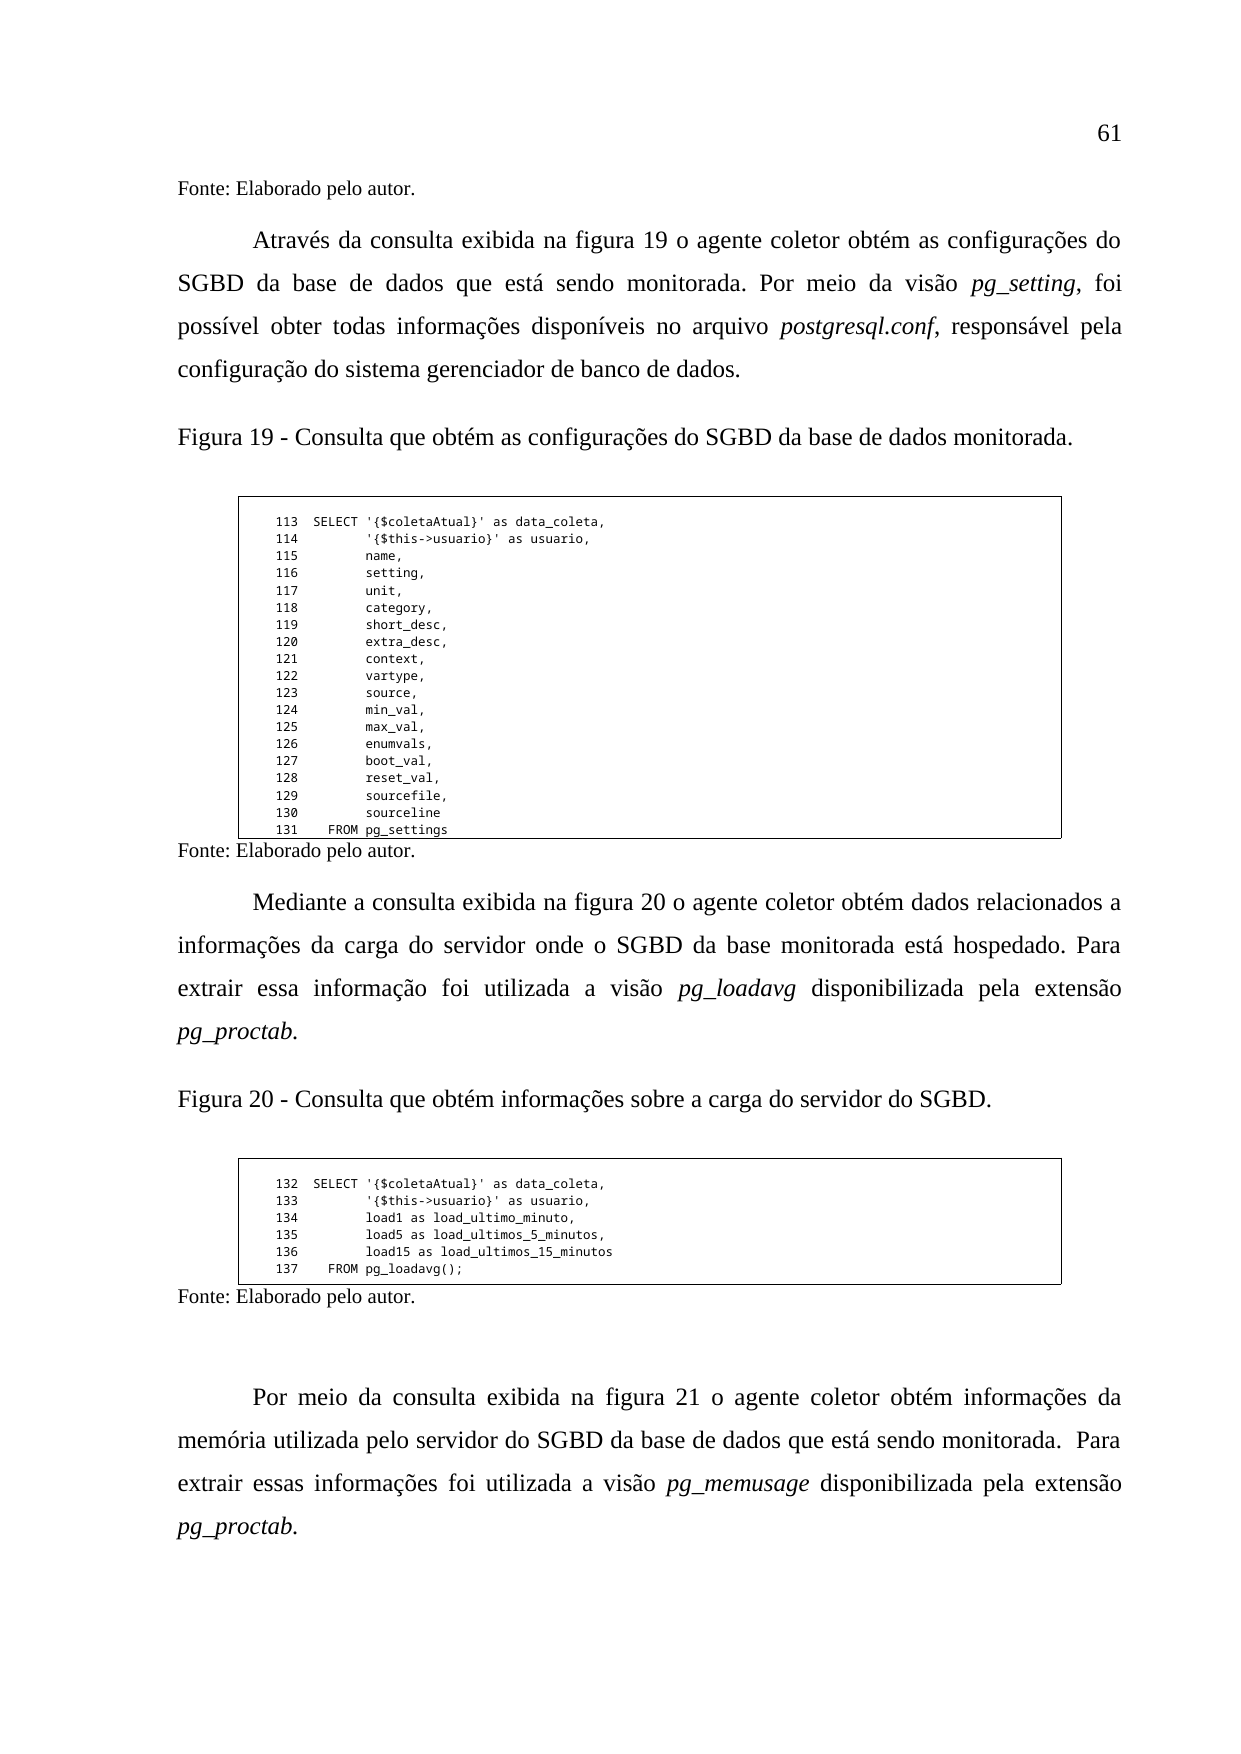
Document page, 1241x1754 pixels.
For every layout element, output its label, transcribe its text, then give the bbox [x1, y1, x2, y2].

list enumvals, [275, 735, 1061, 752]
list sourcefile, [275, 787, 1061, 804]
text Figura 19 - Consulta que obtém as configurações do SGBD da base de dados monitorada. [177, 422, 1122, 451]
list short_desc, [275, 616, 1061, 633]
list load5 as load_ultimos_5_minutos, [275, 1226, 1061, 1243]
list sourceline [275, 804, 1061, 821]
list '{$this->usuario}' as usuario, [275, 1192, 1061, 1209]
list load15 as load_ultimos_15_minutos [275, 1243, 1061, 1260]
list unit, [275, 582, 1061, 599]
list min_val, [275, 701, 1061, 718]
list max_val, [275, 718, 1061, 735]
list '{$this->usuario}' as usuario, [275, 530, 1061, 547]
list load1 as load_ultimo_minuto, [275, 1209, 1061, 1226]
list Fonte: Elaborado pelo autor. [177, 1152, 1122, 1308]
list vartype, [275, 667, 1061, 684]
text Através da consulta exibida na figura 19 o agente coletor obtém as configurações do SGBD da base de dados que está sendo monitorada. Por meio da visão pg_setting, foi possível obter todas informações disponíveis no arquivo postgresql.conf, responsável pela configuração do sistema gerenciador de banco de dados. [177, 225, 1122, 383]
list reset_val, [275, 769, 1061, 787]
list FROM pg_loadavg(); [275, 1260, 1061, 1277]
list FROM pg_settings [275, 821, 1061, 838]
list Fonte: Elaborado pelo autor. [177, 490, 1122, 862]
text Mediante a consulta exibida na figura 20 o agente coletor obtém dados relacionados a informações da carga do servidor onde o SGBD da base monitorada está hospedado. Para extrair essa informação foi utilizada a visão pg_loadavg disponibilizada pela extensão pg_proctab. [177, 887, 1122, 1045]
list setting, [275, 564, 1061, 582]
list name, [275, 547, 1061, 564]
list extra_desc, [275, 633, 1061, 650]
list source, [275, 684, 1061, 701]
list SELECT '{$coletaAtual}' as data_coleta, [275, 513, 1061, 530]
list context, [275, 650, 1061, 667]
list category, [275, 599, 1061, 616]
list SELECT '{$coletaAtual}' as data_coleta, [275, 1175, 1061, 1192]
text Figura 20 - Consulta que obtém informações sobre a carga do servidor do SGBD. [177, 1084, 1122, 1113]
text Por meio da consulta exibida na figura 21 o agente coletor obtém informações da memória utilizada pelo servidor do SGBD da base de dados que está sendo monitorada. Para extrair essas informações foi utilizada a visão pg_memusage disponibilizada pela extensão pg_proctab. [177, 1382, 1122, 1540]
list boot_val, [275, 752, 1061, 769]
list Fonte: Elaborado pelo autor. [177, 176, 1122, 200]
